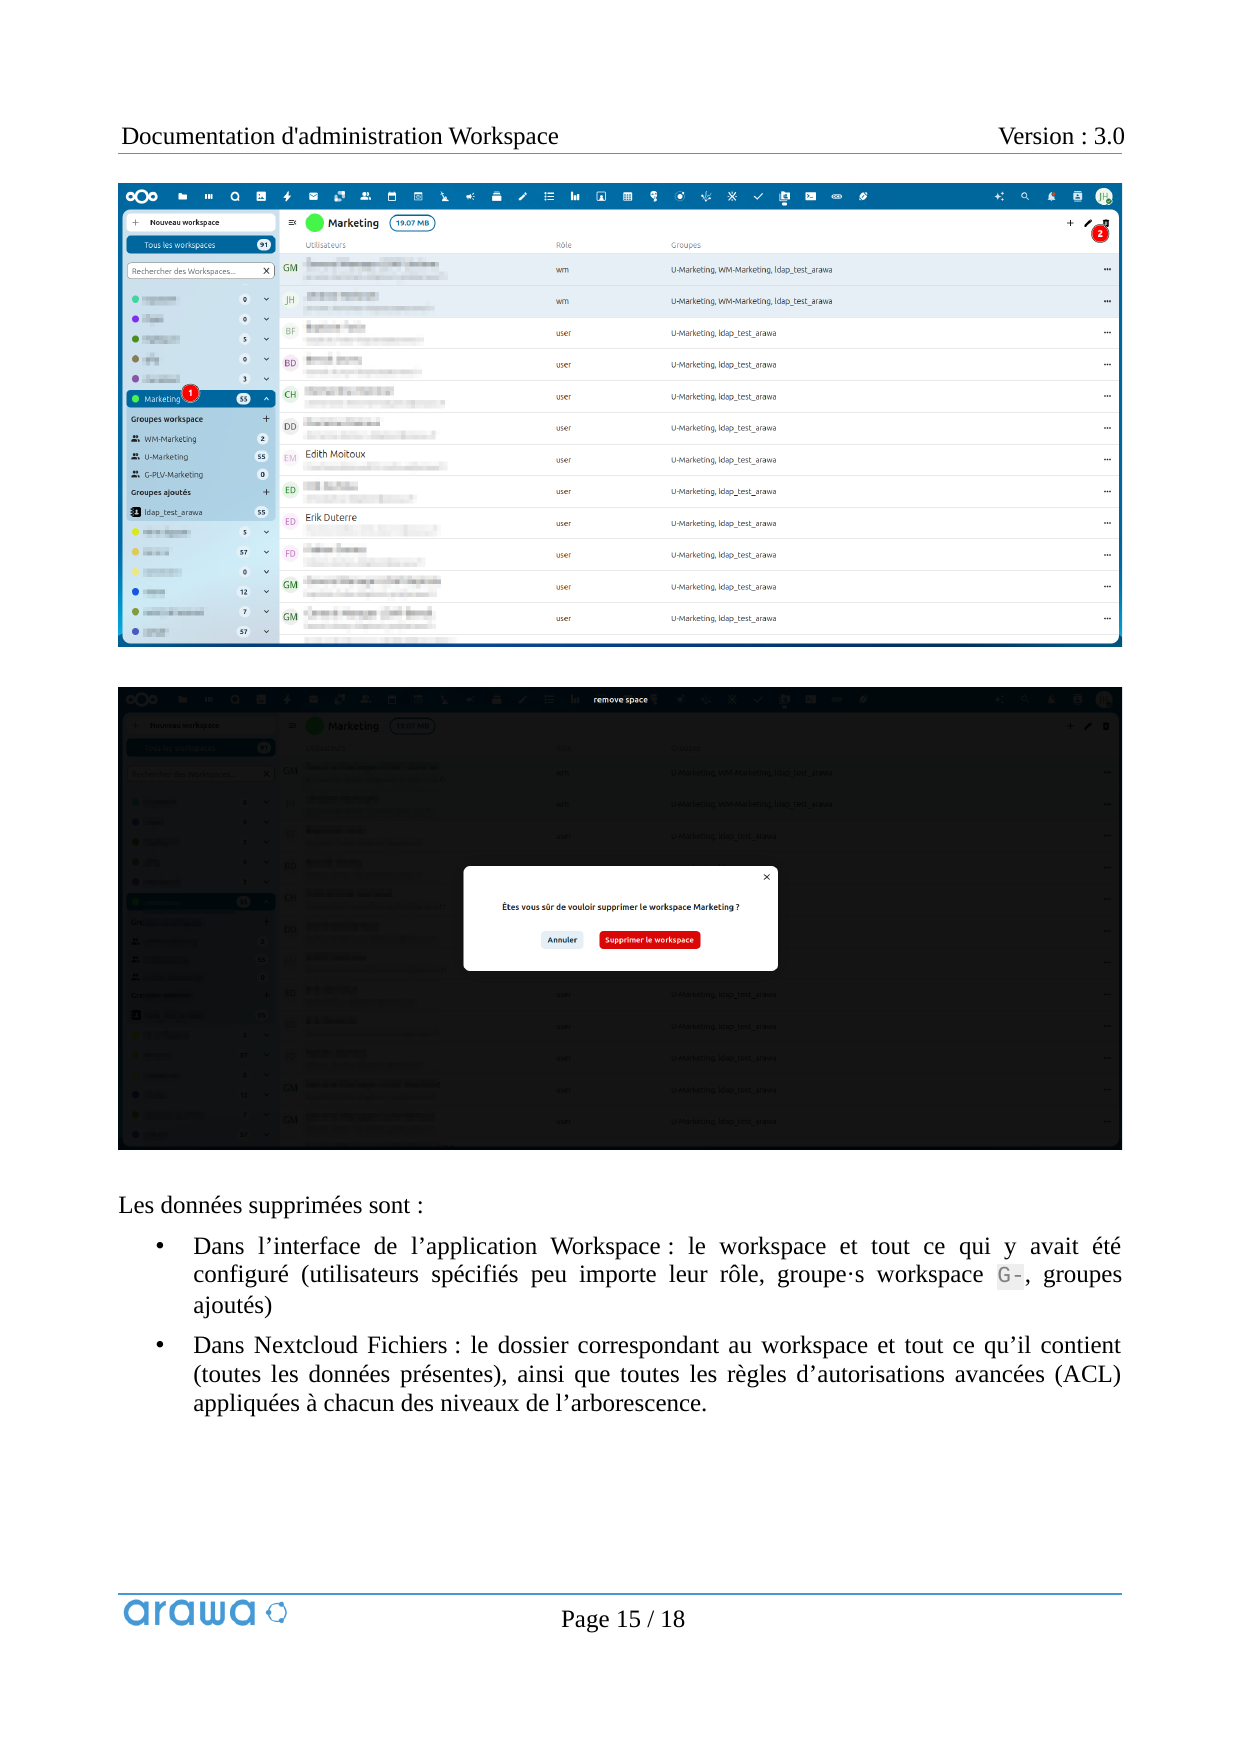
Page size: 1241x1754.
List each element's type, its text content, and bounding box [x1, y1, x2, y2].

picture [118, 687, 1123, 1150]
picture [492, 192, 501, 200]
picture [257, 192, 265, 200]
picture [361, 193, 370, 199]
picture [859, 188, 867, 200]
picture [339, 190, 344, 198]
picture [1096, 189, 1112, 204]
picture [415, 193, 422, 200]
list Dans l’interface de l’application Workspace : le workspace et tout ce qui y avait été configuré (utilisateurs spécifiés peu importe leur rôle, groupe·s workspace G-, groupes ajoutés) [156, 1231, 1122, 1318]
picture [700, 192, 712, 203]
list Dans Nextcloud Fichiers : le dossier correspondant au workspace et tout ce qu’il contient (toutes les données présentes), ainsi que toutes les règles d’autorisations avancées (ACL) appliquées à chacun des niveaux de l’arborescence. [156, 1330, 1122, 1416]
picture [624, 190, 633, 200]
picture [310, 192, 317, 199]
picture [121, 1597, 290, 1628]
text Les données supprimées sont : [118, 1190, 1122, 1219]
picture [209, 194, 220, 199]
picture [1074, 192, 1082, 201]
picture [232, 186, 238, 194]
picture [118, 183, 1123, 647]
picture [570, 193, 579, 200]
